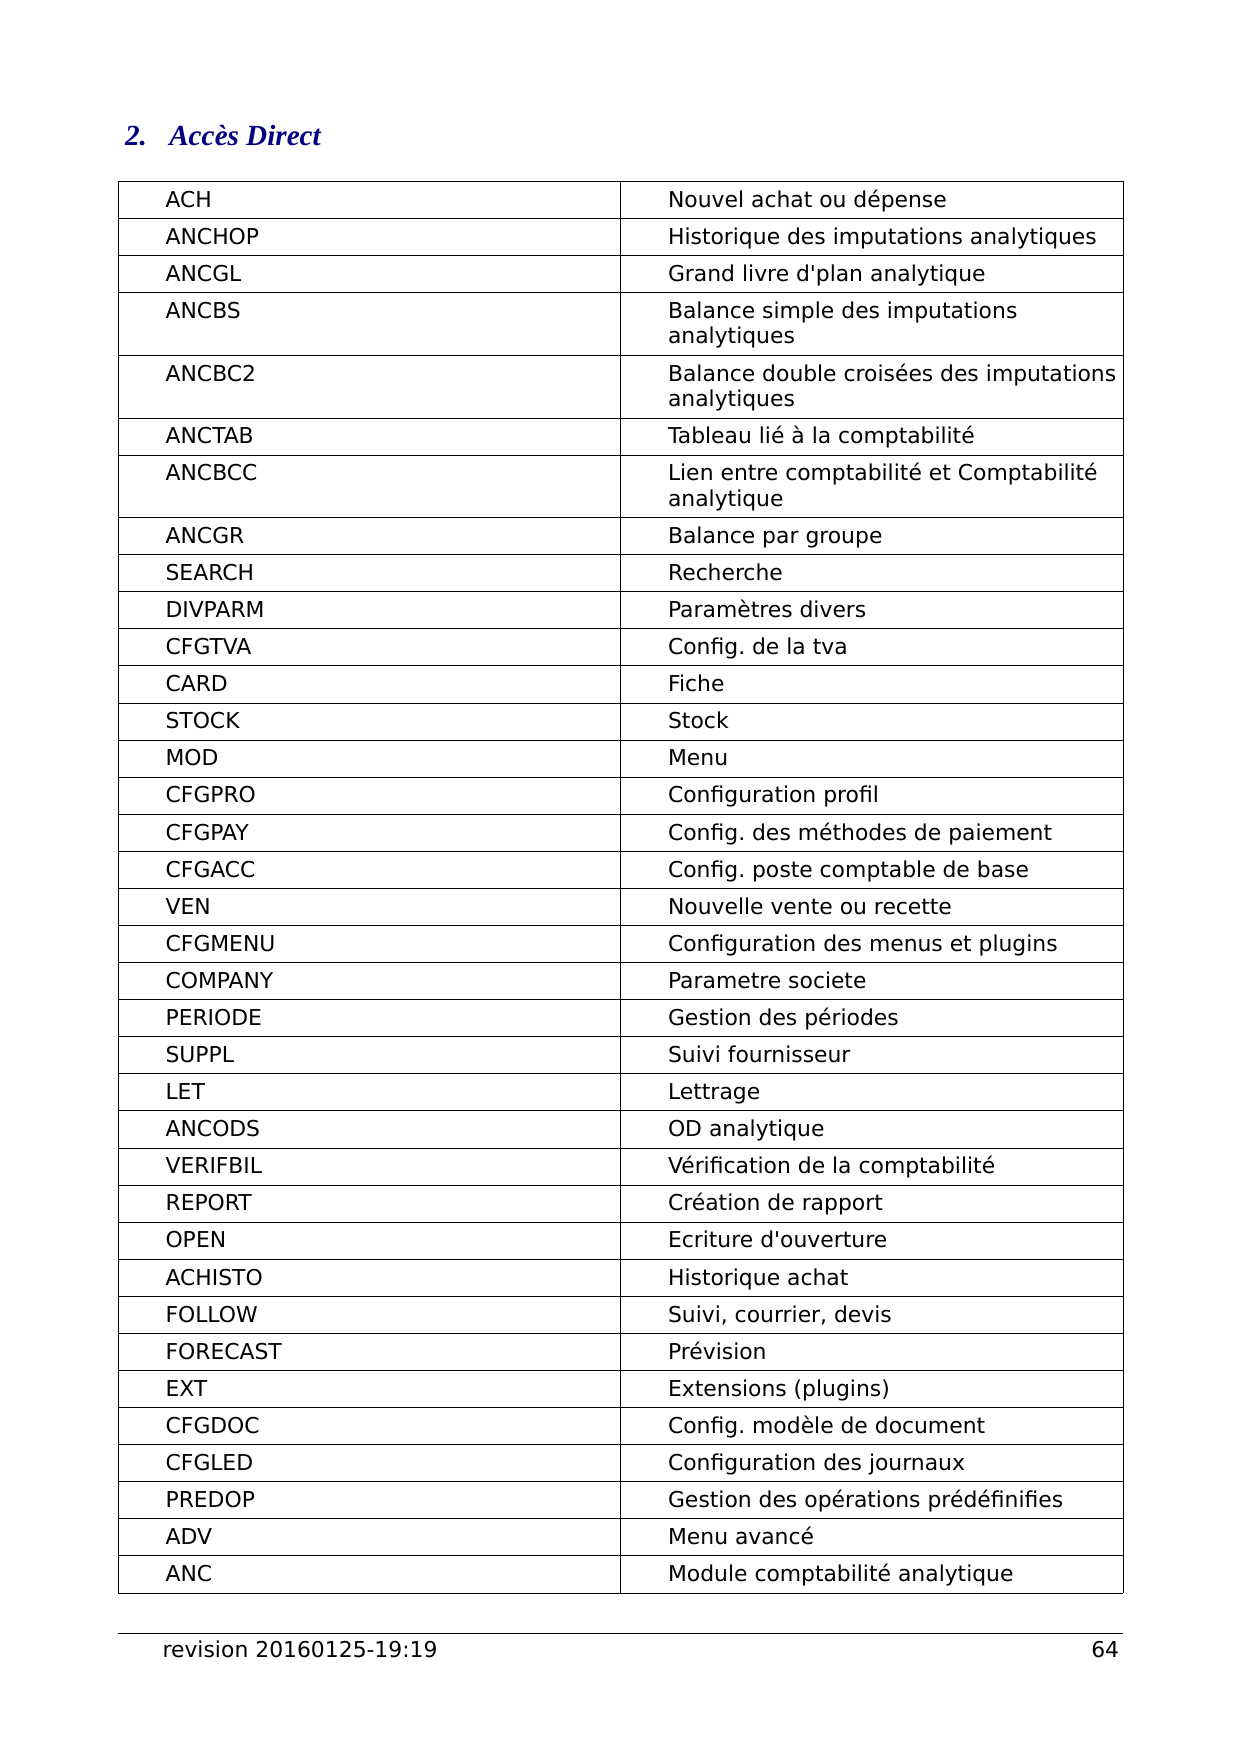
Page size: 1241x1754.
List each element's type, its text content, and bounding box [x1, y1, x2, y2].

table_cell CFGLED [119, 1445, 620, 1481]
table_cell Configuration des menus et plugins [621, 926, 1123, 962]
table_cell Nouvelle vente ou recette [621, 889, 1123, 925]
table_cell Lettrage [621, 1074, 1123, 1110]
table_cell Config. modèle de document [621, 1408, 1123, 1444]
table_cell ANCBS [119, 293, 620, 355]
table_cell CFGMENU [119, 926, 620, 962]
table_cell MOD [119, 741, 620, 777]
table_cell Config. des méthodes de paiement [621, 815, 1123, 851]
table_cell Extensions (plugins) [621, 1371, 1123, 1407]
table_cell Tableau lié à la comptabilité [621, 419, 1123, 455]
table_cell Gestion des périodes [621, 1000, 1123, 1036]
table_cell PREDOP [119, 1482, 620, 1518]
table_cell FOLLOW [119, 1297, 620, 1333]
table_cell CFGTVA [119, 629, 620, 665]
table_cell Prévision [621, 1334, 1123, 1370]
table_cell DIVPARM [119, 592, 620, 628]
table_cell Gestion des opérations prédéfinifies [621, 1482, 1123, 1518]
table_cell EXT [119, 1371, 620, 1407]
table_cell Suivi fournisseur [621, 1037, 1123, 1073]
table_cell STOCK [119, 704, 620, 740]
table_cell ANC [119, 1556, 620, 1593]
table_cell REPORT [119, 1186, 620, 1222]
table_cell ANCHOP [119, 219, 620, 255]
table_cell CFGACC [119, 852, 620, 888]
table_cell Configuration des journaux [621, 1445, 1123, 1481]
table_cell ANCBCC [119, 456, 620, 517]
table_cell Balance simple des imputations analytiques [621, 293, 1123, 355]
table_header ACH [119, 182, 620, 218]
table_cell ANCBC2 [119, 356, 620, 418]
table_cell CARD [119, 666, 620, 703]
table_cell ANCTAB [119, 419, 620, 455]
table_cell CFGDOC [119, 1408, 620, 1444]
table_cell Vérification de la comptabilité [621, 1149, 1123, 1185]
table_cell PERIODE [119, 1000, 620, 1036]
table_cell Suivi, courrier, devis [621, 1297, 1123, 1333]
table_cell Configuration profil [621, 778, 1123, 814]
table_cell ANCGL [119, 256, 620, 292]
table_cell OD analytique [621, 1111, 1123, 1148]
table_cell Ecriture d'ouverture [621, 1223, 1123, 1259]
table_cell ANCODS [119, 1111, 620, 1148]
table_cell Paramètres divers [621, 592, 1123, 628]
table_cell ANCGR [119, 518, 620, 554]
table_cell Config. poste comptable de base [621, 852, 1123, 888]
table_cell ACHISTO [119, 1260, 620, 1296]
table_cell COMPANY [119, 963, 620, 999]
table_cell Recherche [621, 555, 1123, 591]
table_cell Lien entre comptabilité et Comptabilité analytique [621, 456, 1123, 517]
table_cell Config. de la tva [621, 629, 1123, 665]
table_cell Parametre societe [621, 963, 1123, 999]
table_cell VEN [119, 889, 620, 925]
table_cell Historique achat [621, 1260, 1123, 1296]
table_cell CFGPAY [119, 815, 620, 851]
table_cell Fiche [621, 666, 1123, 703]
table_cell FORECAST [119, 1334, 620, 1370]
table_cell Stock [621, 704, 1123, 740]
table_cell LET [119, 1074, 620, 1110]
table_cell Menu avancé [621, 1519, 1123, 1555]
table_cell Création de rapport [621, 1186, 1123, 1222]
table_header Nouvel achat ou dépense [621, 182, 1123, 218]
table_cell CFGPRO [119, 778, 620, 814]
table_cell Grand livre d'plan analytique [621, 256, 1123, 292]
table_cell Module comptabilité analytique [621, 1556, 1123, 1593]
table_cell SUPPL [119, 1037, 620, 1073]
table_cell Balance par groupe [621, 518, 1123, 554]
table_cell VERIFBIL [119, 1149, 620, 1185]
table_cell SEARCH [119, 555, 620, 591]
subtitle Accès Direct [117, 118, 1123, 152]
table_cell ADV [119, 1519, 620, 1555]
table_cell Balance double croisées des imputations analytiques [621, 356, 1123, 418]
table_cell Historique des imputations analytiques [621, 219, 1123, 255]
table_cell Menu [621, 741, 1123, 777]
table_cell OPEN [119, 1223, 620, 1259]
